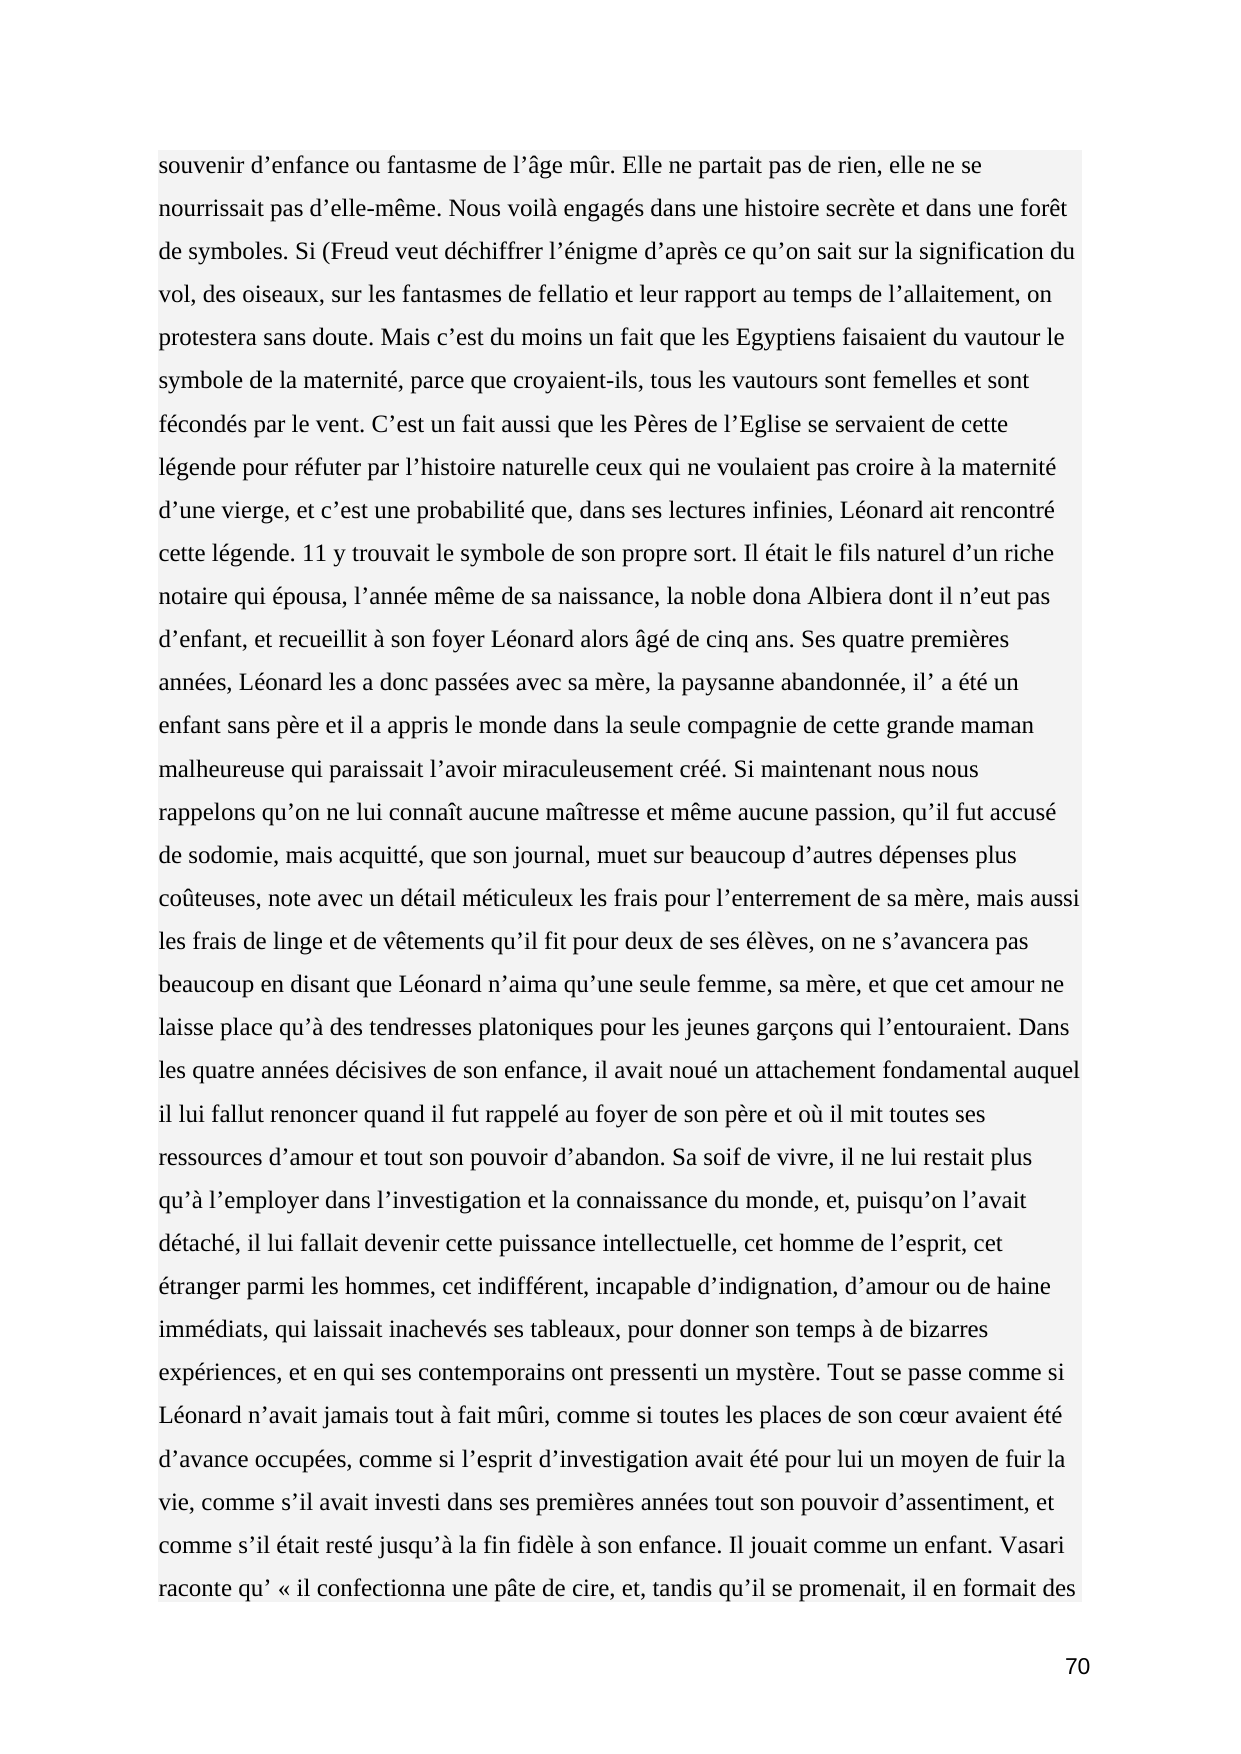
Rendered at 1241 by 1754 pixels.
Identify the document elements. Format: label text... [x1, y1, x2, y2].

text souvenir d’enfance ou fantasme de l’âge mûr. Elle ne partait pas de rien, elle ne se nourrissait pas d’elle-même. Nous voilà engagés dans une histoire secrète et dans une forêt de symboles. Si (Freud veut déchiffrer l’énigme d’après ce qu’on sait sur la signification du vol, des oiseaux, sur les fantasmes de fellatio et leur rapport au temps de l’allaitement, on protestera sans doute. Mais c’est du moins un fait que les Egyptiens faisaient du vautour le symbole de la maternité, parce que croyaient-ils, tous les vautours sont femelles et sont fécondés par le vent. C’est un fait aussi que les Pères de l’Eglise se servaient de cette légende pour réfuter par l’histoire naturelle ceux qui ne voulaient pas croire à la maternité d’une vierge, et c’est une probabilité que, dans ses lectures infinies, Léonard ait rencontré cette légende. 11 y trouvait le symbole de son propre sort. Il était le fils naturel d’un riche notaire qui épousa, l’année même de sa naissance, la noble dona Albiera dont il n’eut pas d’enfant, et recueillit à son foyer Léonard alors âgé de cinq ans. Ses quatre premières années, Léonard les a donc passées avec sa mère, la paysanne abandonnée, il’ a été un enfant sans père et il a appris le monde dans la seule compagnie de cette grande maman malheureuse qui paraissait l’avoir miraculeusement créé. Si maintenant nous nous rappelons qu’on ne lui connaît aucune maîtresse et même aucune passion, qu’il fut accusé de sodomie, mais acquitté, que son journal, muet sur beaucoup d’autres dépenses plus coûteuses, note avec un détail méticuleux les frais pour l’enterrement de sa mère, mais aussi les frais de linge et de vêtements qu’il fit pour deux de ses élèves, on ne s’avancera pas beaucoup en disant que Léonard n’aima qu’une seule femme, sa mère, et que cet amour ne laisse place qu’à des tendresses platoniques pour les jeunes garçons qui l’entouraient. Dans les quatre années décisives de son enfance, il avait noué un attachement fondamental auquel il lui fallut renoncer quand il fut rappelé au foyer de son père et où il mit toutes ses ressources d’amour et tout son pouvoir d’abandon. Sa soif de vivre, il ne lui restait plus qu’à l’employer dans l’investigation et la connaissance du monde, et, puisqu’on l’avait détaché, il lui fallait devenir cette puissance intellectuelle, cet homme de l’esprit, cet étranger parmi les hommes, cet indifférent, incapable d’indignation, d’amour ou de haine immédiats, qui laissait inachevés ses tableaux, pour donner son temps à de bizarres expériences, et en qui ses contemporains ont pressenti un mystère. Tout se passe comme si Léonard n’avait jamais tout à fait mûri, comme si toutes les places de son cœur avaient été d’avance occupées, comme si l’esprit d’investigation avait été pour lui un moyen de fuir la vie, comme s’il avait investi dans ses premières années tout son pouvoir d’assentiment, et comme s’il était resté jusqu’à la fin fidèle à son enfance. Il jouait comme un enfant. Vasari raconte qu’ « il confectionna une pâte de cire, et, tandis qu’il se promenait, il en formait des [158, 150, 1082, 1602]
